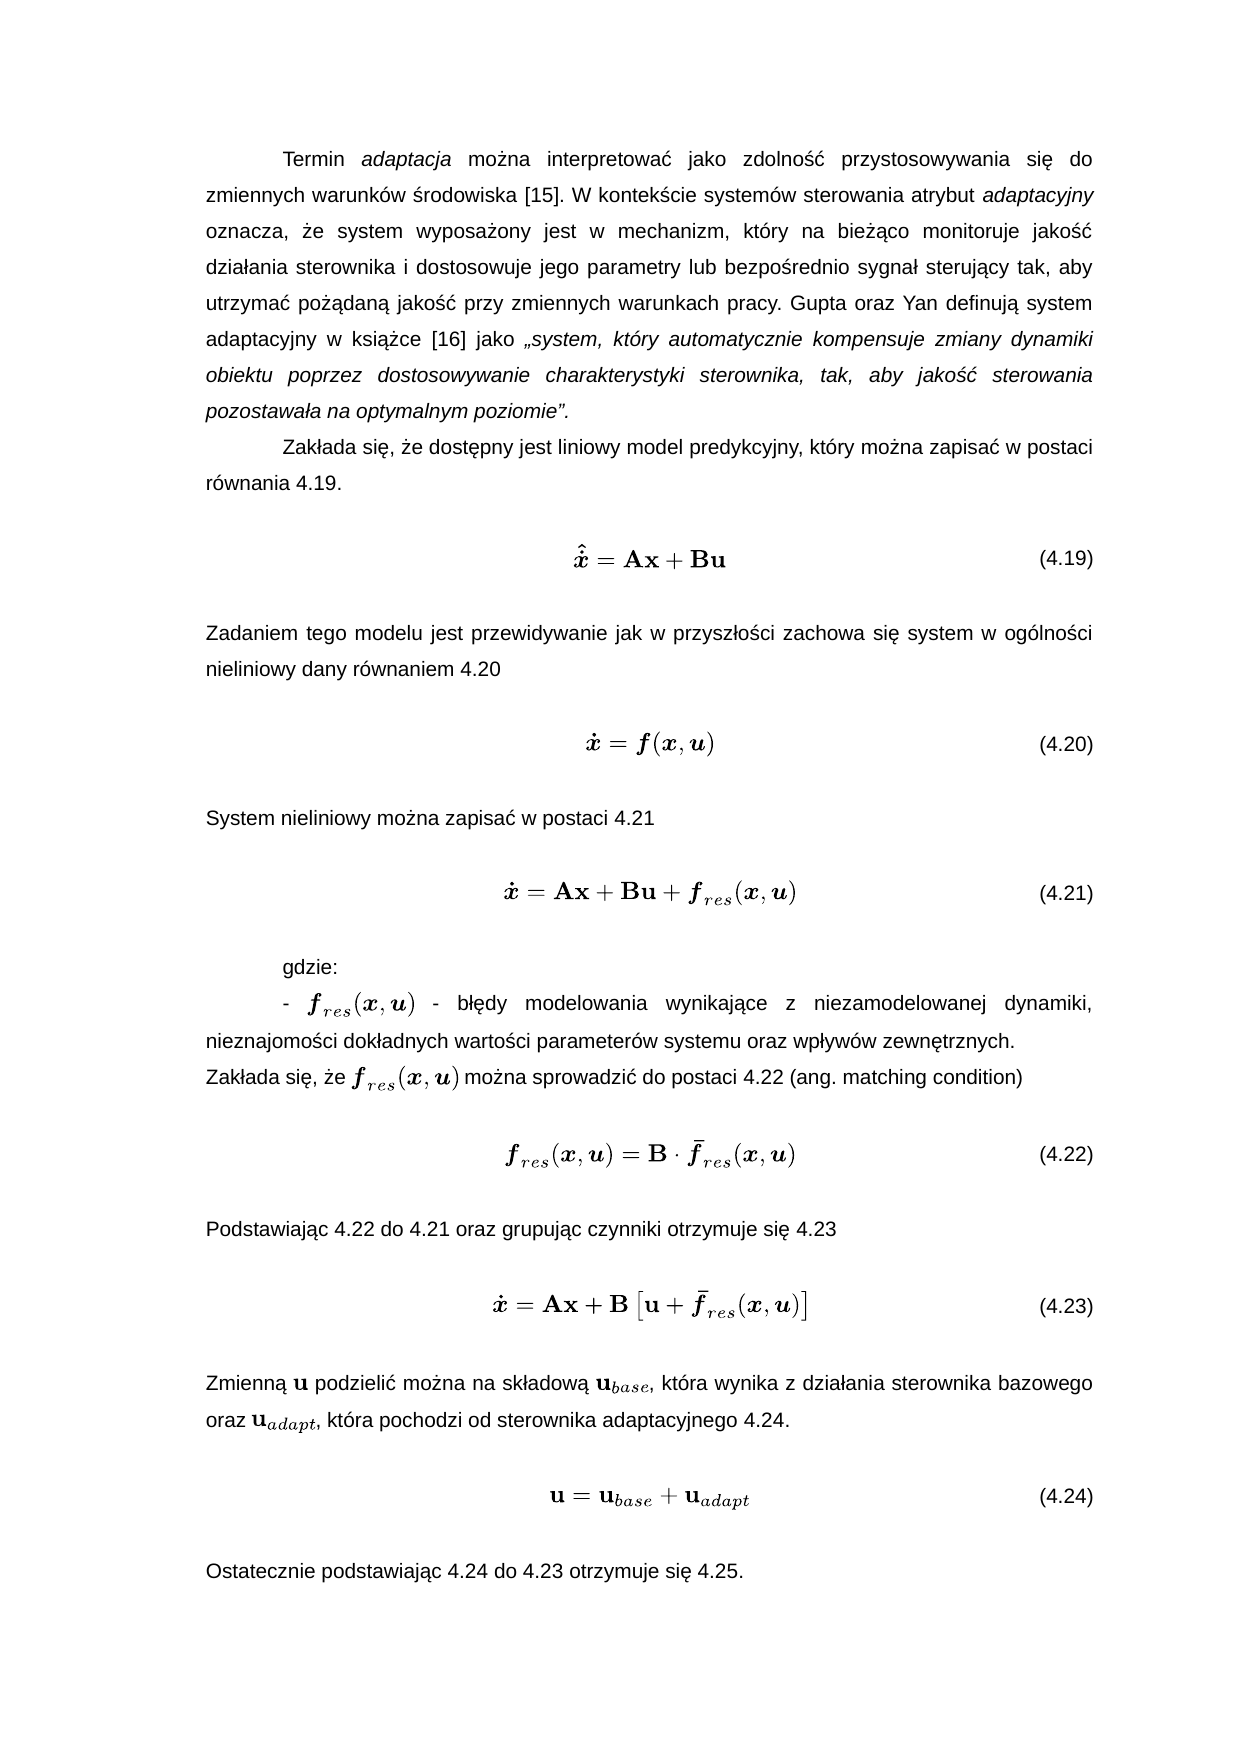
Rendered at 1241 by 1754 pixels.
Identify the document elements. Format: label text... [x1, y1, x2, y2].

text (4.21) [206, 879, 1093, 905]
text (4.19) [206, 544, 1093, 572]
text Podstawiając 4.22 do 4.21 oraz grupując czynniki otrzymuje się 4.23 [206, 1217, 1093, 1241]
text (4.22) [705, 1140, 1093, 1168]
text Zakłada się, że dostępny jest liniowy model predykcyjny, który można zapisać w postaci równania 4.19. [206, 434, 1093, 494]
text Zmienną podzielić można na składową , która wynika z działania sterownika bazowego oraz , która pochodzi od sterownika adaptacyjnego 4.24. [206, 1370, 1093, 1433]
text System nieliniowy można zapisać w postaci 4.21 [206, 806, 1093, 830]
text (4.20) [709, 731, 1093, 757]
text Zadaniem tego modelu jest przewidywanie jak w przyszłości zachowa się system w ogólności nieliniowy dany równaniem 4.20 [206, 621, 1093, 681]
text Ostatecznie podstawiając 4.24 do 4.23 otrzymuje się 4.25. [206, 1559, 1093, 1583]
text Termin adaptacja można interpretować jako zdolność przystosowywania się do zmiennych warunków środowiska [15]. W kontekście systemów sterowania atrybut adaptacyjny oznacza, że system wyposażony jest w mechanizm, który na bieżąco monitoruje jakość działania sterownika i dostosowuje jego parametry lub bezpośrednio sygnał sterujący tak, aby utrzymać pożądaną jakość przy zmiennych warunkach pracy. Gupta oraz Yan definują system adaptacyjny w książce [16] jako „system, który automatycznie kompensuje zmiany dynamiki obiektu poprzez dostosowywanie charakterystyki sterownika, tak, aby jakość sterowania pozostawała na optymalnym poziomie”. [206, 147, 1093, 422]
text można sprowadzić do postaci 4.22 (ang. matching condition) [453, 1065, 1093, 1091]
text (4.23) [807, 1291, 1093, 1321]
text Zakłada się, że [206, 1065, 404, 1091]
text - - błędy modelowania wynikające z niezamodelowanej dynamiki, nieznajomości dokładnych wartości parameterów systemu oraz wpływów zewnętrznych. [206, 991, 1093, 1053]
text [206, 1140, 694, 1168]
text [206, 1291, 638, 1321]
text (4.24) [206, 1482, 1093, 1510]
text gdzie: [206, 955, 1093, 979]
text [206, 731, 659, 757]
